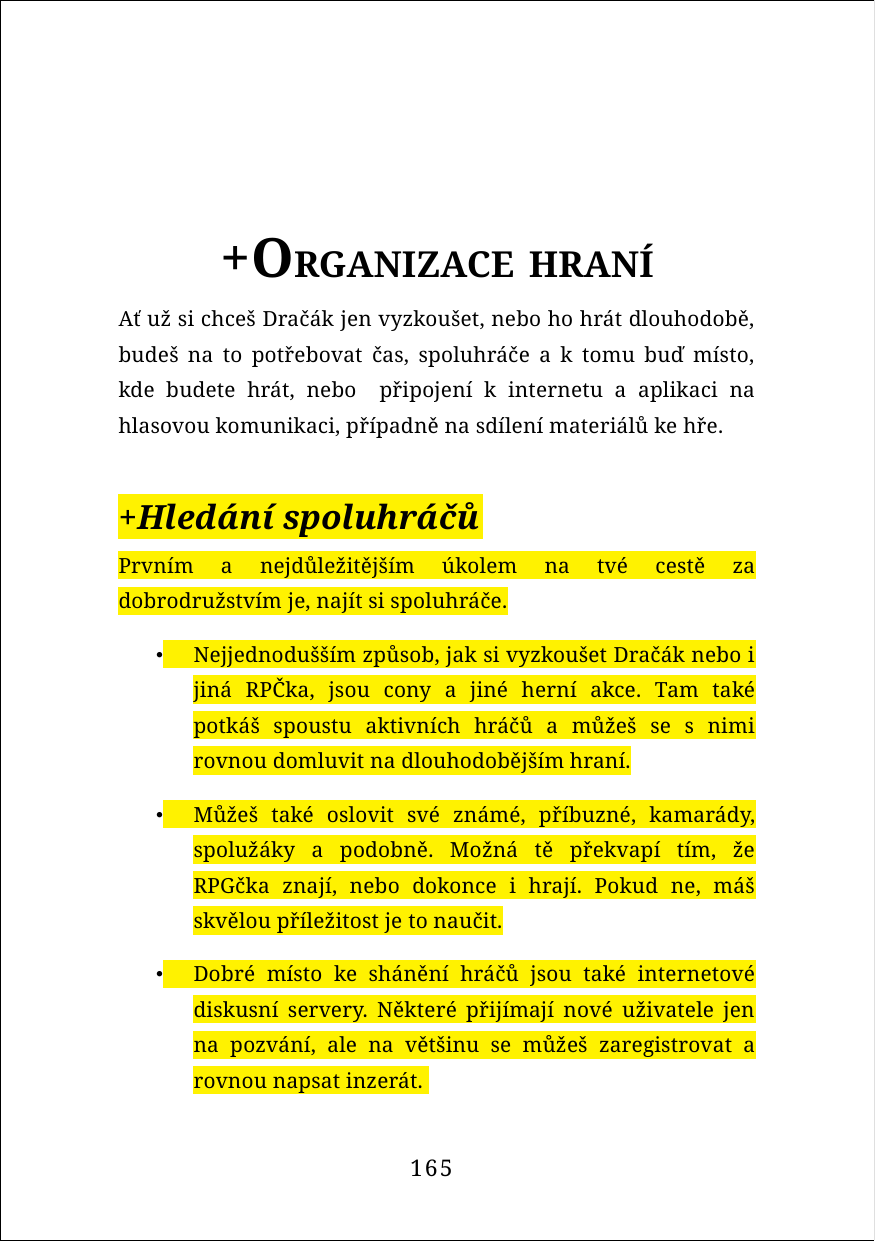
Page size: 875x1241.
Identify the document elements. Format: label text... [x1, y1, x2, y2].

text Prvním a nejdůležitějším úkolem na tvé cestě za dobrodružstvím je, najít si spoluhráče. [118, 551, 756, 615]
text Ať už si chceš Dračák jen vyzkoušet, nebo ho hrát dlouhodobě, budeš na to potřebovat čas, spoluhráče a k tomu buď místo, kde budete hrát, nebo připojení k internetu a aplikaci na hlasovou komunikaci, případně na sdílení materiálů ke hře. [118, 304, 756, 439]
list Nejjednodušším způsob, jak si vyzkoušet Dračák nebo i jiná RPČka, jsou cony a jiné herní akce. Tam také potkáš spoustu aktivních hráčů a můžeš se s nimi rovnou domluvit na dlouhodobějším hraní. [156, 640, 756, 775]
list Můžeš také oslovit své známé, příbuzné, kamarády, spolužáky a podobně. Možná tě překvapí tím, že RPGčka znají, nebo dokonce i hrají. Pokud ne, máš skvělou příležitost je to naučit. [156, 800, 756, 935]
subtitle +Organizace hraní [118, 219, 756, 293]
subtitle +Hledání spoluhráčů [118, 494, 756, 539]
list Dobré místo ke shánění hráčů jsou také internetové diskusní servery. Některé přijímají nové uživatele jen na pozvání, ale na většinu se můžeš zaregistrovat a rovnou napsat inzerát. [156, 959, 756, 1094]
